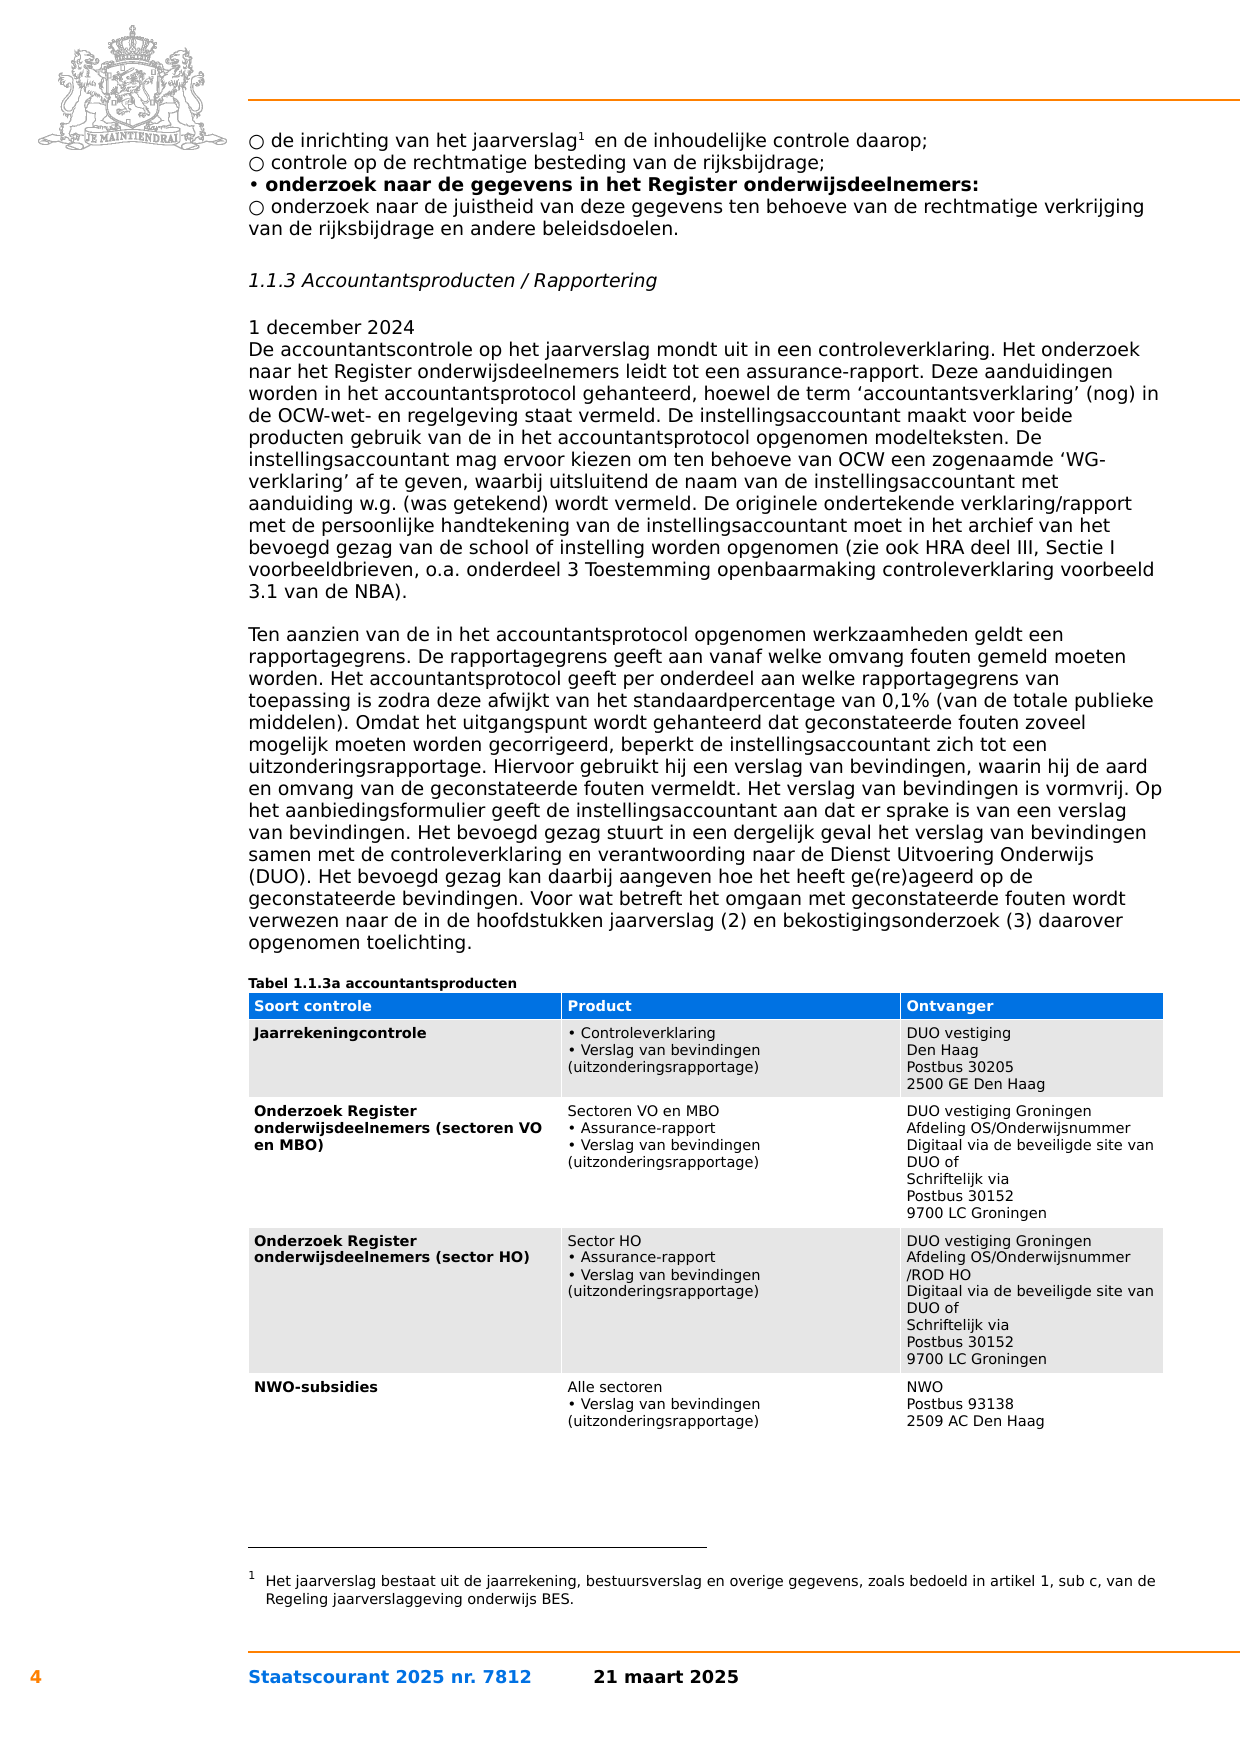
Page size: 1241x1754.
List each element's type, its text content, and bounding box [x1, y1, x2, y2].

text ○ controle op de rechtmatige besteding van de rijksbijdrage; [248, 152, 1163, 174]
table_cell Onderzoek Register onderwijsdeelnemers (sectoren VO en MBO) [249, 1099, 561, 1227]
text ○ onderzoek naar de juistheid van deze gegevens ten behoeve van de rechtmatige verkrijging van de rijksbijdrage en andere beleidsdoelen. [248, 196, 1163, 240]
table_cell • Controleverklaring • Verslag van bevindingen (uitzonderingsrapportage) [562, 1020, 900, 1097]
table_cell Onderzoek Register onderwijsdeelnemers (sector HO) [249, 1228, 561, 1373]
text De accountantscontrole op het jaarverslag mondt uit in een controleverklaring. Het onderzoek naar het Register onderwijsdeelnemers leidt tot een assurance-rapport. Deze aanduidingen worden in het accountantsprotocol gehanteerd, hoewel de term ‘accountantsverklaring’ (nog) in de OCW-wet- en regelgeving staat vermeld. De instellingsaccountant maakt voor beide producten gebruik van de in het accountantsprotocol opgenomen modelteksten. De instellingsaccountant mag ervoor kiezen om ten behoeve van OCW een zogenaamde ‘WG-verklaring’ af te geven, waarbij uitsluitend de naam van de instellingsaccountant met aanduiding w.g. (was getekend) wordt vermeld. De originele ondertekende verklaring/rapport met de persoonlijke handtekening van de instellingsaccountant moet in het archief van het bevoegd gezag van de school of instelling worden opgenomen (zie ook HRA deel III, Sectie I voorbeeldbrieven, o.a. onderdeel 3 Toestemming openbaarmaking controleverklaring voorbeeld 3.1 van de NBA). [248, 339, 1163, 602]
text Ten aanzien van de in het accountantsprotocol opgenomen werkzaamheden geldt een rapportagegrens. De rapportagegrens geeft aan vanaf welke omvang fouten gemeld moeten worden. Het accountantsprotocol geeft per onderdeel aan welke rapportagegrens van toepassing is zodra deze afwijkt van het standaardpercentage van 0,1% (van de totale publieke middelen). Omdat het uitgangspunt wordt gehanteerd dat geconstateerde fouten zoveel mogelijk moeten worden gecorrigeerd, beperkt de instellingsaccountant zich tot een uitzonderingsrapportage. Hiervoor gebruikt hij een verslag van bevindingen, waarin hij de aard en omvang van de geconstateerde fouten vermeldt. Het verslag van bevindingen is vormvrij. Op het aanbiedingsformulier geeft de instellingsaccountant aan dat er sprake is van een verslag van bevindingen. Het bevoegd gezag stuurt in een dergelijk geval het verslag van bevindingen samen met de controleverklaring en verantwoording naar de Dienst Uitvoering Onderwijs (DUO). Het bevoegd gezag kan daarbij aangeven hoe het heeft ge(re)ageerd op de geconstateerde bevindingen. Voor wat betreft het omgaan met geconstateerde fouten wordt verwezen naar de in de hoofdstukken jaarverslag (2) en bekostigingsonderzoek (3) daarover opgenomen toelichting. [248, 624, 1163, 954]
table_cell Sector HO • Assurance-rapport • Verslag van bevindingen (uitzonderingsrapportage) [562, 1228, 900, 1373]
table_cell DUO vestiging Groningen Afdeling OS/Onderwijsnummer Digitaal via de beveiligde site van DUO of Schriftelijk via Postbus 30152 9700 LC Groningen [901, 1099, 1163, 1227]
table_cell Soort controle [249, 993, 561, 1019]
table_header Tabel 1.1.3a accountantsproducten [248, 976, 1163, 992]
subtitle 1.1.3 Accountantsproducten / Rapportering [248, 270, 1163, 292]
table_cell Alle sectoren • Verslag van bevindingen (uitzonderingsrapportage) [562, 1374, 900, 1434]
text 1 december 2024 [248, 317, 1163, 339]
table_cell Jaarrekeningcontrole [249, 1020, 561, 1097]
table_cell Product [562, 993, 900, 1019]
text ○ de inrichting van het jaarverslag en de inhoudelijke controle daarop; [248, 130, 1163, 152]
table_cell DUO vestiging Den Haag Postbus 30205 2500 GE Den Haag [901, 1020, 1163, 1097]
picture [38, 25, 227, 150]
table_cell Ontvanger [901, 993, 1163, 1019]
table_cell Sectoren VO en MBO • Assurance-rapport • Verslag van bevindingen (uitzonderingsrapportage) [562, 1099, 900, 1227]
text • onderzoek naar de gegevens in het Register onderwijsdeelnemers: [248, 174, 1163, 196]
table_cell DUO vestiging Groningen Afdeling OS/Onderwijsnummer /ROD HO Digitaal via de beveiligde site van DUO of Schriftelijk via Postbus 30152 9700 LC Groningen [901, 1228, 1163, 1373]
text Het jaarverslag bestaat uit de jaarrekening, bestuursverslag en overige gegevens, zoals bedoeld in artikel 1, sub c, van de Regeling jaarverslaggeving onderwijs BES. [248, 1569, 1163, 1608]
table_cell NWO-subsidies [249, 1374, 561, 1434]
table_cell NWO Postbus 93138 2509 AC Den Haag [901, 1374, 1163, 1434]
